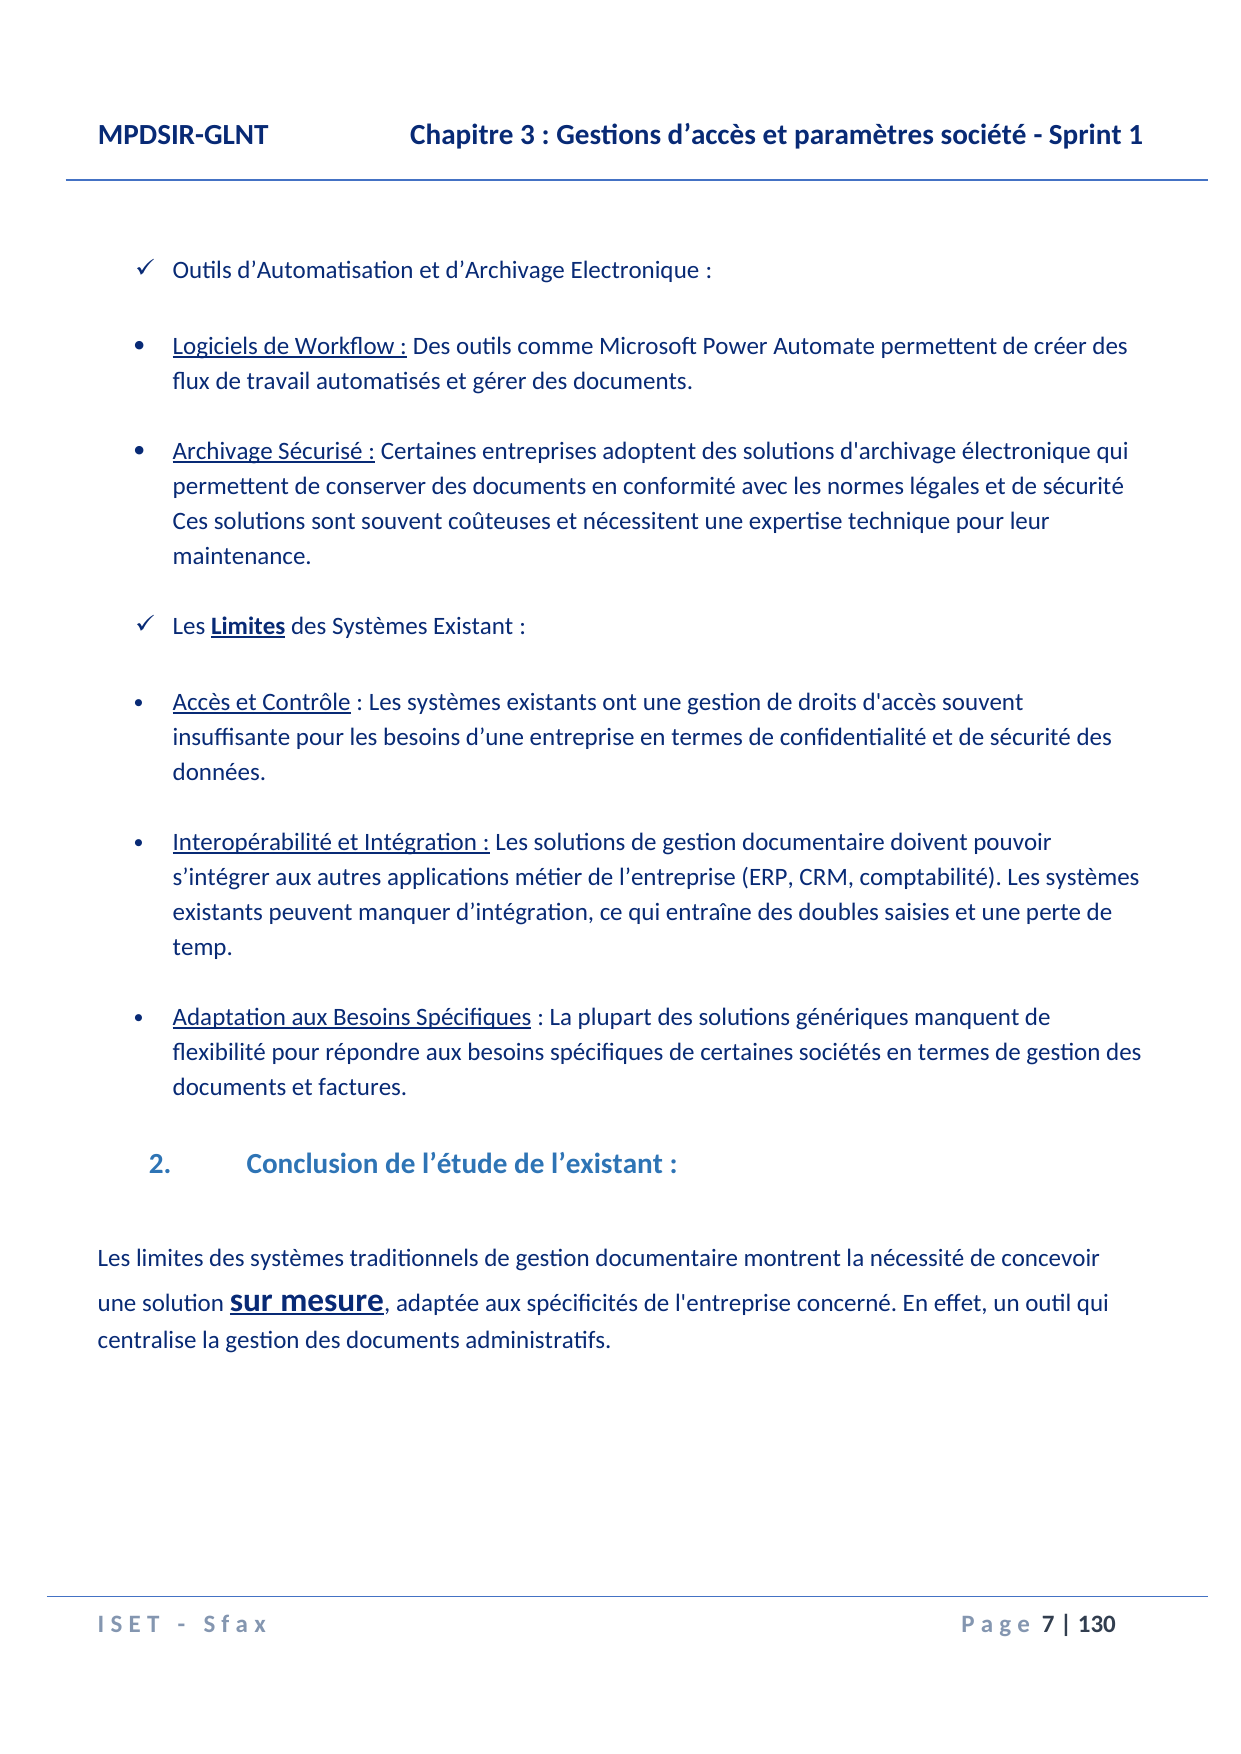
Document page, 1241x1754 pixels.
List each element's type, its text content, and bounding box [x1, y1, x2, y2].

list Interopérabilité et Intégration : Les solutions de gestion documentaire doivent pouvoir s’intégrer aux autres applications métier de l’entreprise (ERP, CRM, comptabilité). Les systèmes existants peuvent manquer d’intégration, ce qui entraîne des doubles saisies et une perte de temp. [135, 826, 1143, 962]
list Archivage Sécurisé : Certaines entreprises adoptent des solutions d'archivage électronique qui permettent de conserver des documents en conformité avec les normes légales et de sécurité Ces solutions sont souvent coûteuses et nécessitent une expertise technique pour leur maintenance. [135, 435, 1143, 571]
list Outils d’Automatisation et d’Archivage Electronique : [135, 254, 1143, 285]
subtitle Conclusion de l’étude de l’existant : [171, 1145, 1143, 1181]
list Les Limites des Systèmes Existant : [135, 610, 1143, 641]
list Adaptation aux Besoins Spécifiques : La plupart des solutions génériques manquent de flexibilité pour répondre aux besoins spécifiques de certaines sociétés en termes de gestion des documents et factures. [135, 1001, 1143, 1102]
list Logiciels de Workflow : Des outils comme Microsoft Power Automate permettent de créer des flux de travail automatisés et gérer des documents. [135, 330, 1143, 396]
text Les limites des systèmes traditionnels de gestion documentaire montrent la nécessité de concevoir une solution sur mesure, adaptée aux spécificités de l'entreprise concerné. En effet, un outil qui centralise la gestion des documents administratifs. [97, 1242, 1143, 1354]
list Accès et Contrôle : Les systèmes existants ont une gestion de droits d'accès souvent insuffisante pour les besoins d’une entreprise en termes de confidentialité et de sécurité des données. [135, 686, 1143, 787]
